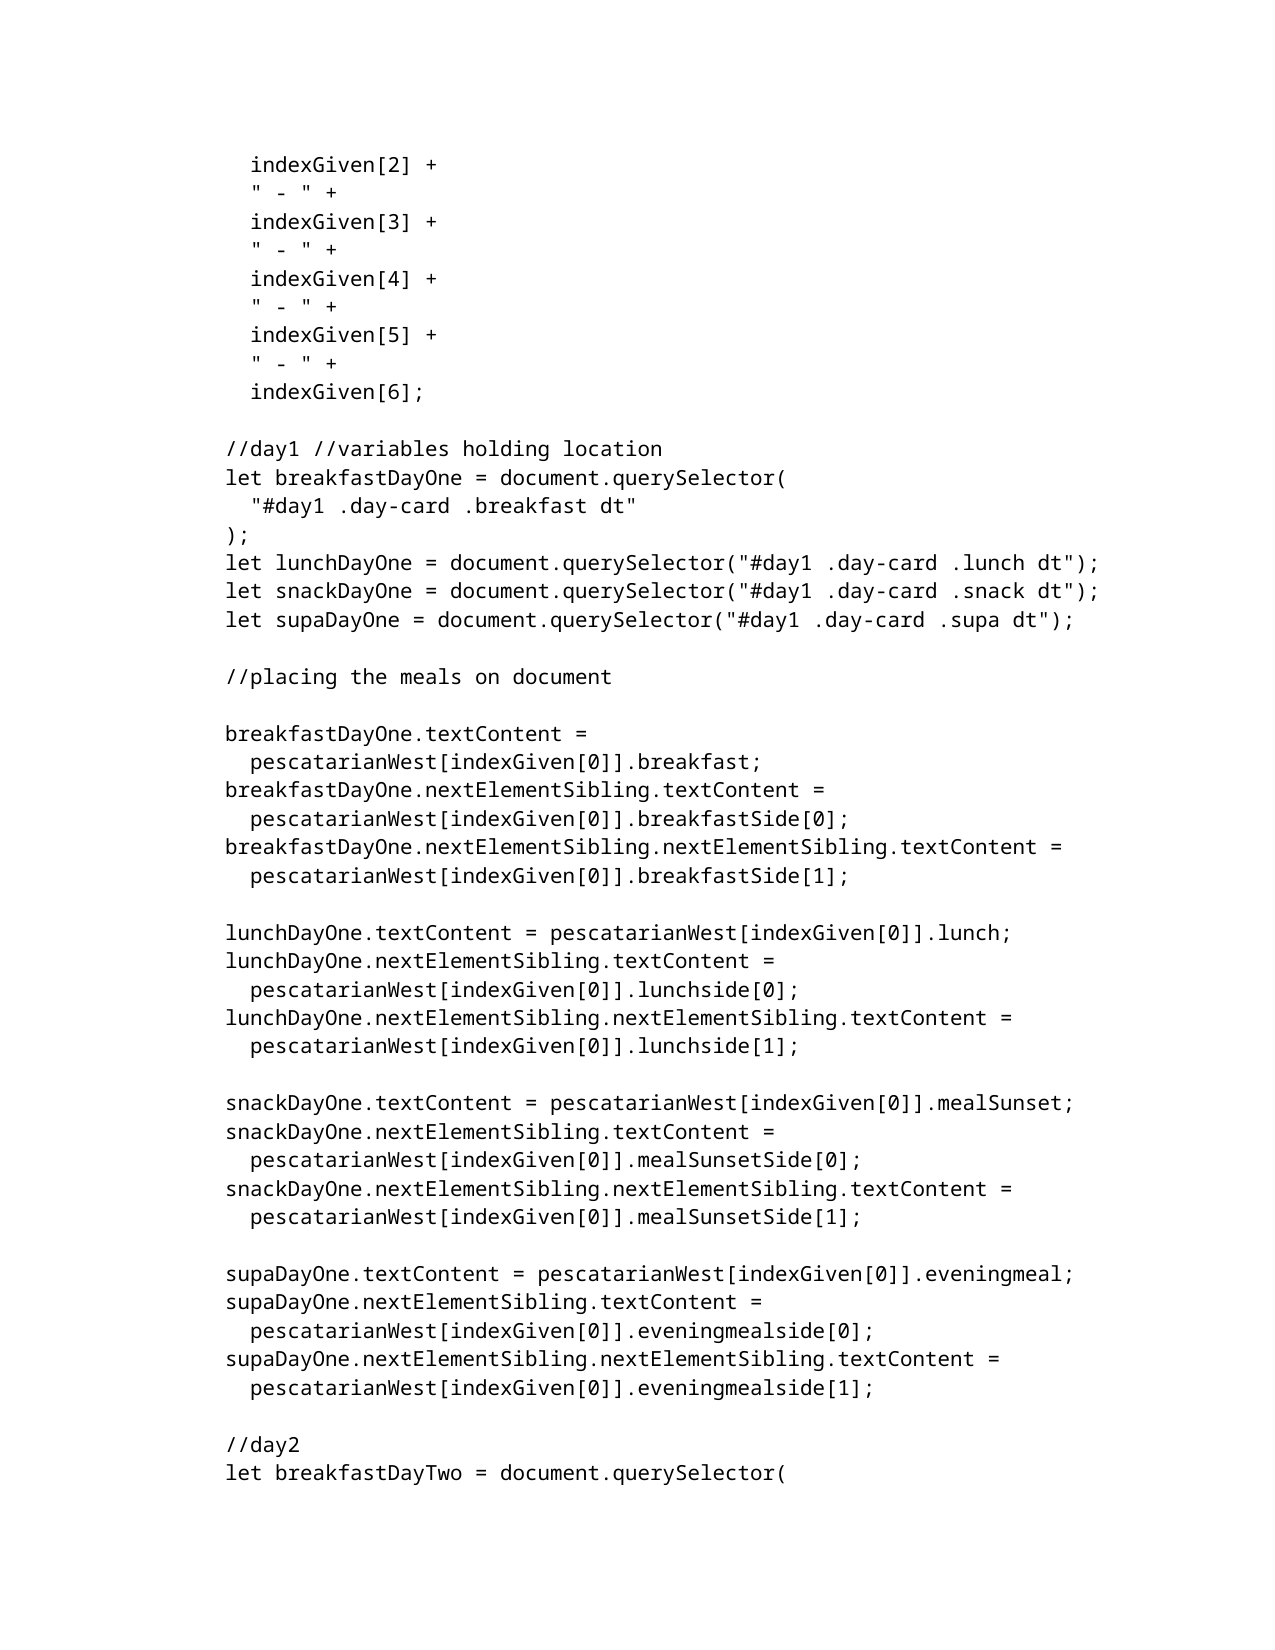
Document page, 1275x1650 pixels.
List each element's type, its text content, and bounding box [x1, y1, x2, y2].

text supaDayOne.nextElementSibling.textContent = [150, 1287, 1125, 1316]
text //day1 //variables holding location [150, 434, 1125, 463]
text indexGiven[5] + [150, 321, 1125, 349]
text breakfastDayOne.nextElementSibling.textContent = [150, 776, 1125, 804]
text supaDayOne.nextElementSibling.nextElementSibling.textContent = [150, 1344, 1125, 1373]
text indexGiven[3] + [150, 207, 1125, 235]
text pescatarianWest[indexGiven[0]].eveningmealside[1]; [150, 1373, 1125, 1401]
text breakfastDayOne.nextElementSibling.nextElementSibling.textContent = [150, 832, 1125, 861]
text lunchDayOne.nextElementSibling.textContent = [150, 946, 1125, 975]
text let snackDayOne = document.querySelector("#day1 .day-card .snack dt"); [150, 577, 1125, 605]
text lunchDayOne.nextElementSibling.nextElementSibling.textContent = [150, 1003, 1125, 1032]
text indexGiven[4] + [150, 264, 1125, 292]
text breakfastDayOne.textContent = [150, 719, 1125, 747]
text pescatarianWest[indexGiven[0]].lunchside[1]; [150, 1032, 1125, 1060]
text snackDayOne.nextElementSibling.textContent = [150, 1117, 1125, 1145]
text " - " + [150, 235, 1125, 264]
text pescatarianWest[indexGiven[0]].mealSunsetSide[0]; [150, 1145, 1125, 1174]
text //day2 [150, 1430, 1125, 1458]
text let breakfastDayOne = document.querySelector( [150, 463, 1125, 491]
text pescatarianWest[indexGiven[0]].breakfast; [150, 747, 1125, 776]
text pescatarianWest[indexGiven[0]].breakfastSide[0]; [150, 804, 1125, 832]
text pescatarianWest[indexGiven[0]].eveningmealside[0]; [150, 1316, 1125, 1344]
text //placing the meals on document [150, 662, 1125, 690]
text " - " + [150, 292, 1125, 321]
text ); [150, 520, 1125, 548]
text let supaDayOne = document.querySelector("#day1 .day-card .supa dt"); [150, 605, 1125, 633]
text lunchDayOne.textContent = pescatarianWest[indexGiven[0]].lunch; [150, 918, 1125, 946]
text snackDayOne.textContent = pescatarianWest[indexGiven[0]].mealSunset; [150, 1088, 1125, 1117]
text pescatarianWest[indexGiven[0]].lunchside[0]; [150, 975, 1125, 1003]
text indexGiven[2] + [150, 150, 1125, 178]
text pescatarianWest[indexGiven[0]].breakfastSide[1]; [150, 861, 1125, 889]
text let breakfastDayTwo = document.querySelector( [150, 1458, 1125, 1487]
text indexGiven[6]; [150, 377, 1125, 406]
text " - " + [150, 349, 1125, 377]
text "#day1 .day-card .breakfast dt" [150, 491, 1125, 520]
text supaDayOne.textContent = pescatarianWest[indexGiven[0]].eveningmeal; [150, 1259, 1125, 1287]
text pescatarianWest[indexGiven[0]].mealSunsetSide[1]; [150, 1202, 1125, 1231]
text let lunchDayOne = document.querySelector("#day1 .day-card .lunch dt"); [150, 548, 1125, 577]
text snackDayOne.nextElementSibling.nextElementSibling.textContent = [150, 1174, 1125, 1202]
text " - " + [150, 178, 1125, 207]
